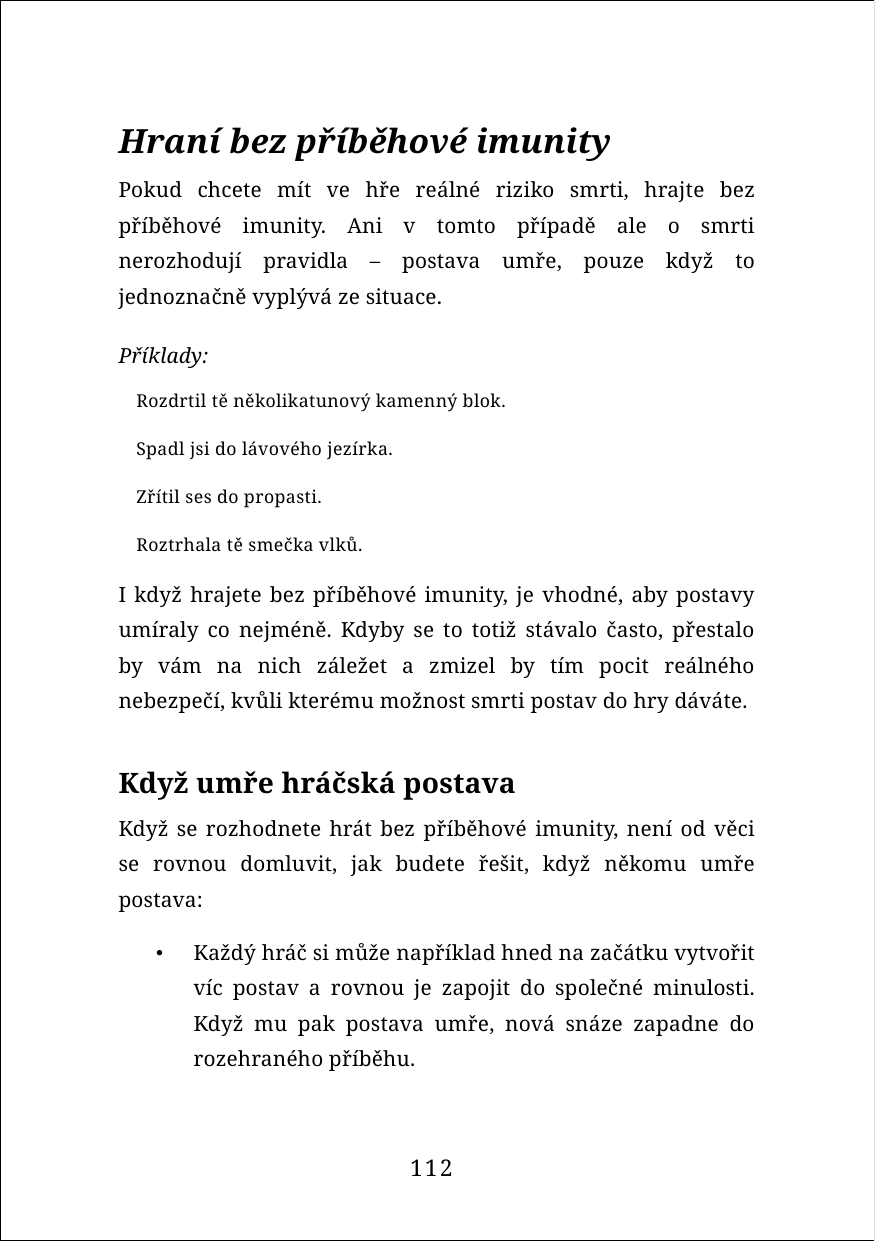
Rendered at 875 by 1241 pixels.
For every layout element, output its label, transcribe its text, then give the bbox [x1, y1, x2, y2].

text Příklady: [118, 341, 756, 369]
text Pokud chcete mít ve hře reálné riziko smrti, hrajte bez příběhové imunity. Ani v tomto případě ale o smrti nerozhodují pravidla – postava umře, pouze když to jednoznačně vyplývá ze situace. [118, 175, 756, 310]
text Rozdrtil tě několikatunový kamenný blok. [136, 388, 756, 413]
text Zřítil ses do propasti. [136, 484, 756, 508]
text Roztrhala tě smečka vlků. [136, 532, 756, 556]
list Každý hráč si může například hned na začátku vytvořit víc postav a rovnou je zapojit do společné minulosti. Když mu pak postava umře, nová snáze zapadne do rozehraného příběhu. [156, 938, 756, 1073]
subtitle Když umře hráčská postava [118, 763, 756, 802]
subtitle Hraní bez příběhové imunity [118, 118, 756, 164]
text Spadl jsi do lávového jezírka. [136, 436, 756, 461]
text Když se rozhodnete hrát bez příběhové imunity, není od věci se rovnou domluvit, jak budete řešit, když někomu umře postava: [118, 814, 756, 913]
text I když hrajete bez příběhové imunity, je vhodné, aby postavy umíraly co nejméně. Kdyby se to totiž stávalo často, přestalo by vám na nich záležet a zmizel by tím pocit reálného nebezpečí, kvůli kterému možnost smrti postav do hry dáváte. [118, 580, 756, 715]
